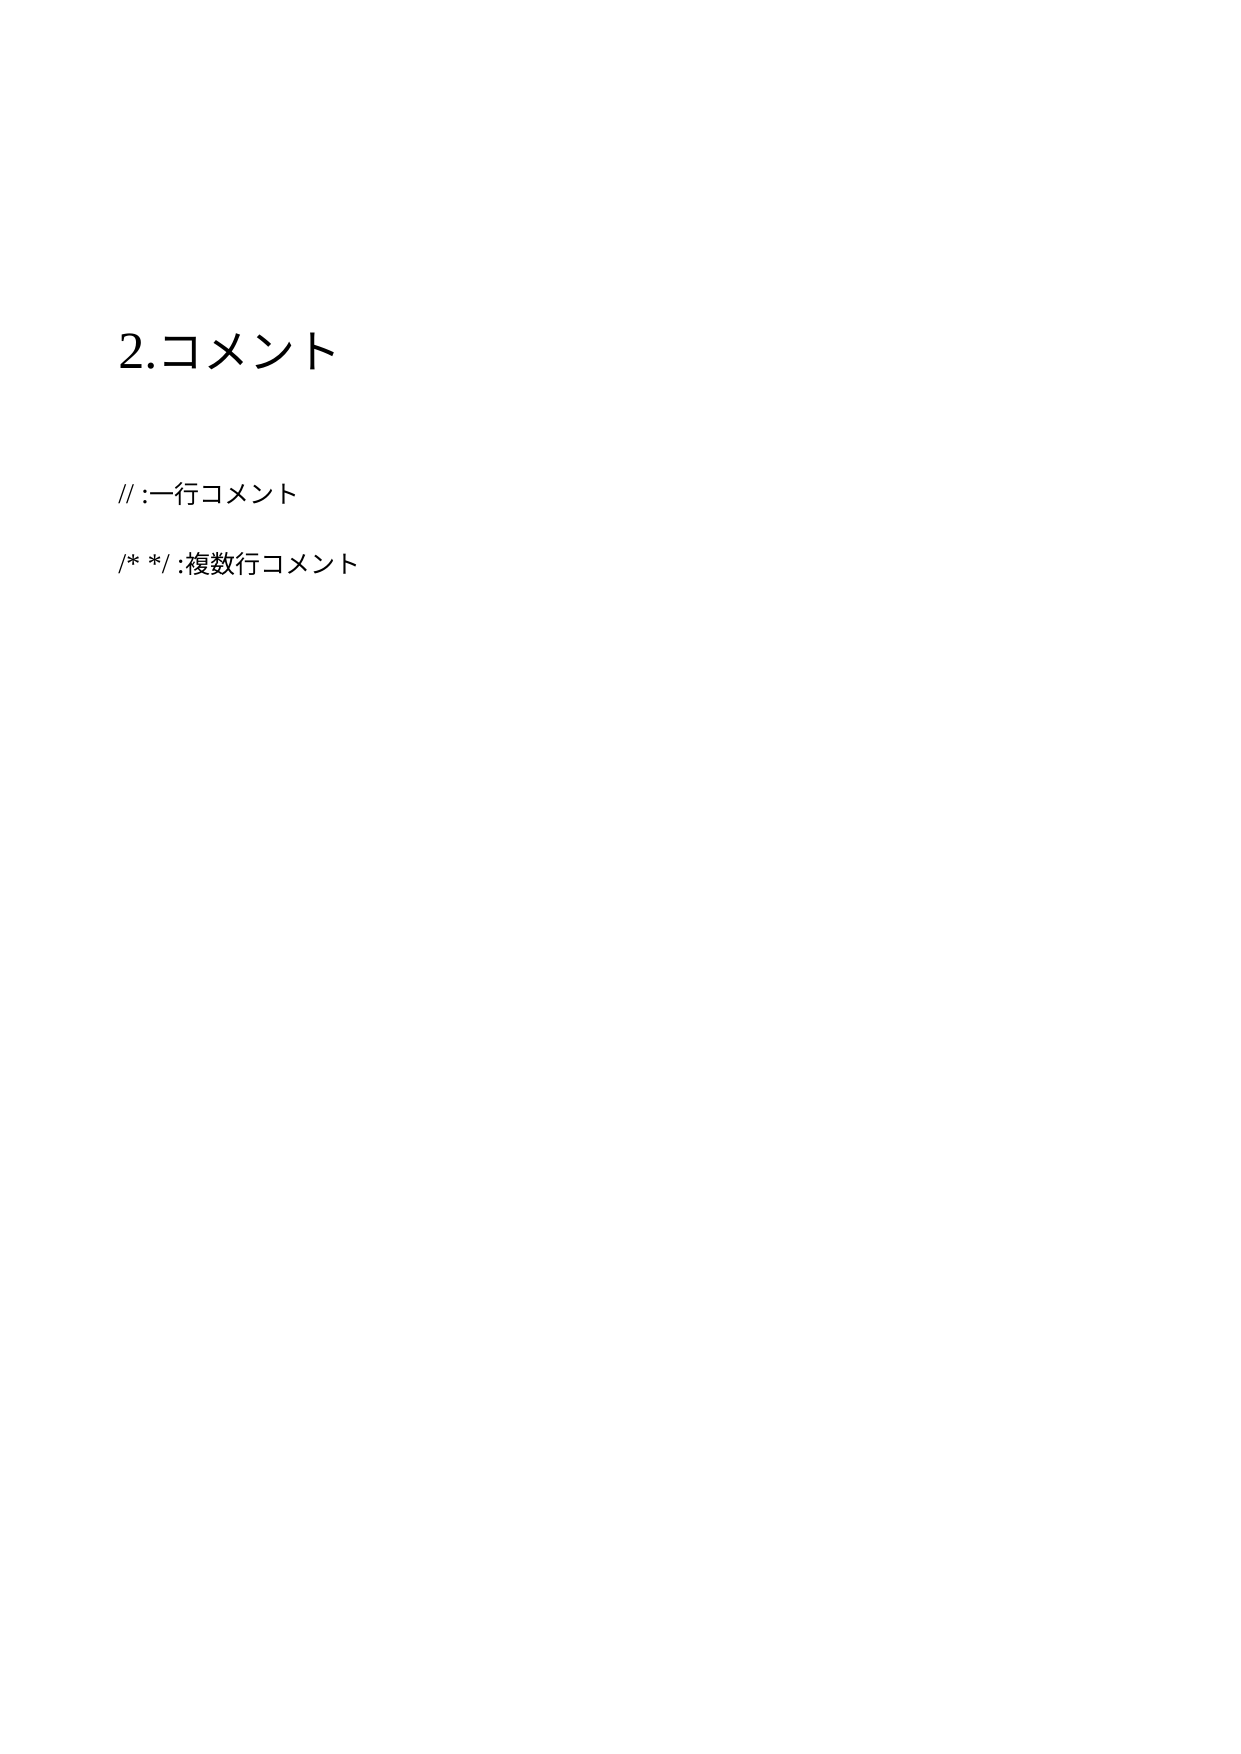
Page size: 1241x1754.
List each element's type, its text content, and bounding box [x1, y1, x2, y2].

text /* */ :複数行コメント [118, 544, 1122, 580]
text // :一行コメント [118, 475, 1122, 511]
text 2.コメント [118, 316, 1122, 382]
